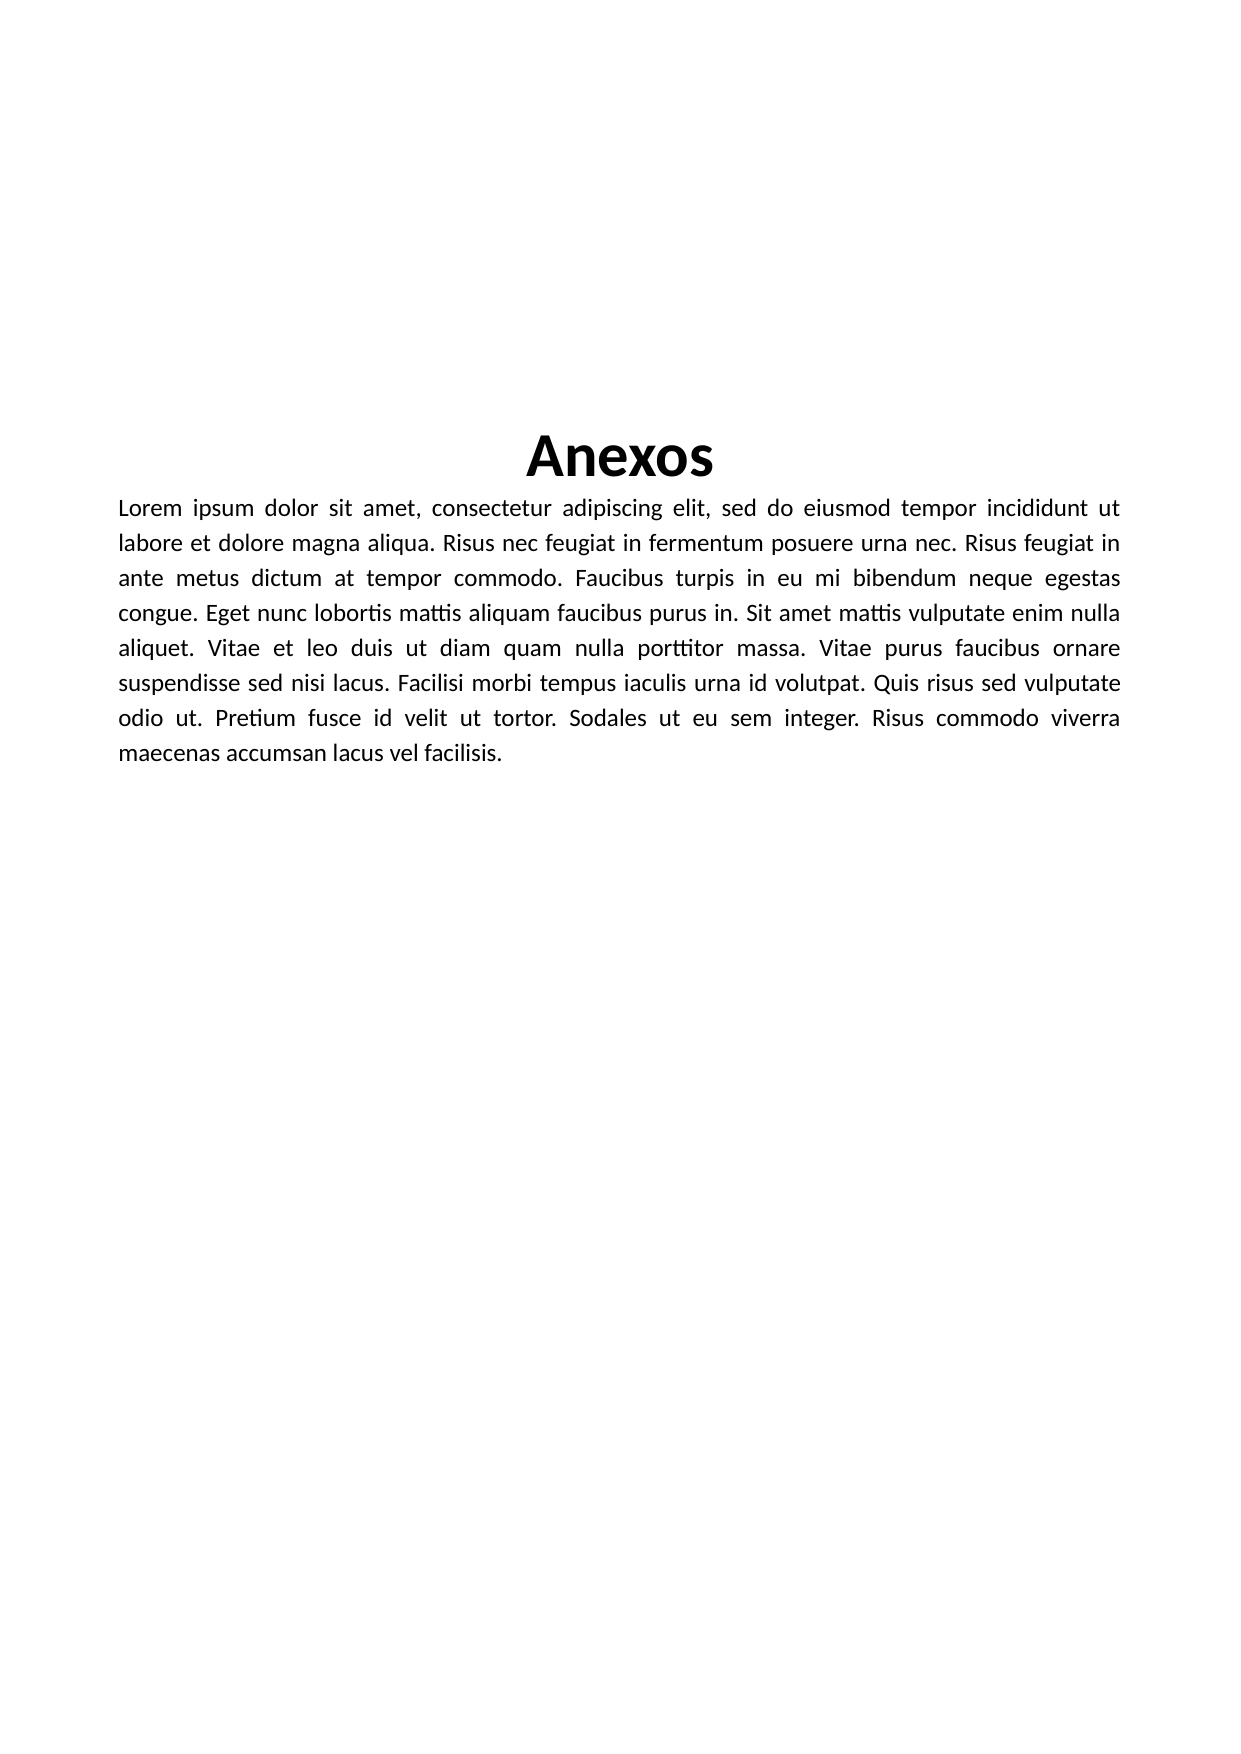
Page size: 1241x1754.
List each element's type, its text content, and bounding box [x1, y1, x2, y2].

text Anexos [118, 416, 1122, 492]
text Lorem ipsum dolor sit amet, consectetur adipiscing elit, sed do eiusmod tempor incididunt ut labore et dolore magna aliqua. Risus nec feugiat in fermentum posuere urna nec. Risus feugiat in ante metus dictum at tempor commodo. Faucibus turpis in eu mi bibendum neque egestas congue. Eget nunc lobortis mattis aliquam faucibus purus in. Sit amet mattis vulputate enim nulla aliquet. Vitae et leo duis ut diam quam nulla porttitor massa. Vitae purus faucibus ornare suspendisse sed nisi lacus. Facilisi morbi tempus iaculis urna id volutpat. Quis risus sed vulputate odio ut. Pretium fusce id velit ut tortor. Sodales ut eu sem integer. Risus commodo viverra maecenas accumsan lacus vel facilisis. [118, 492, 1122, 767]
